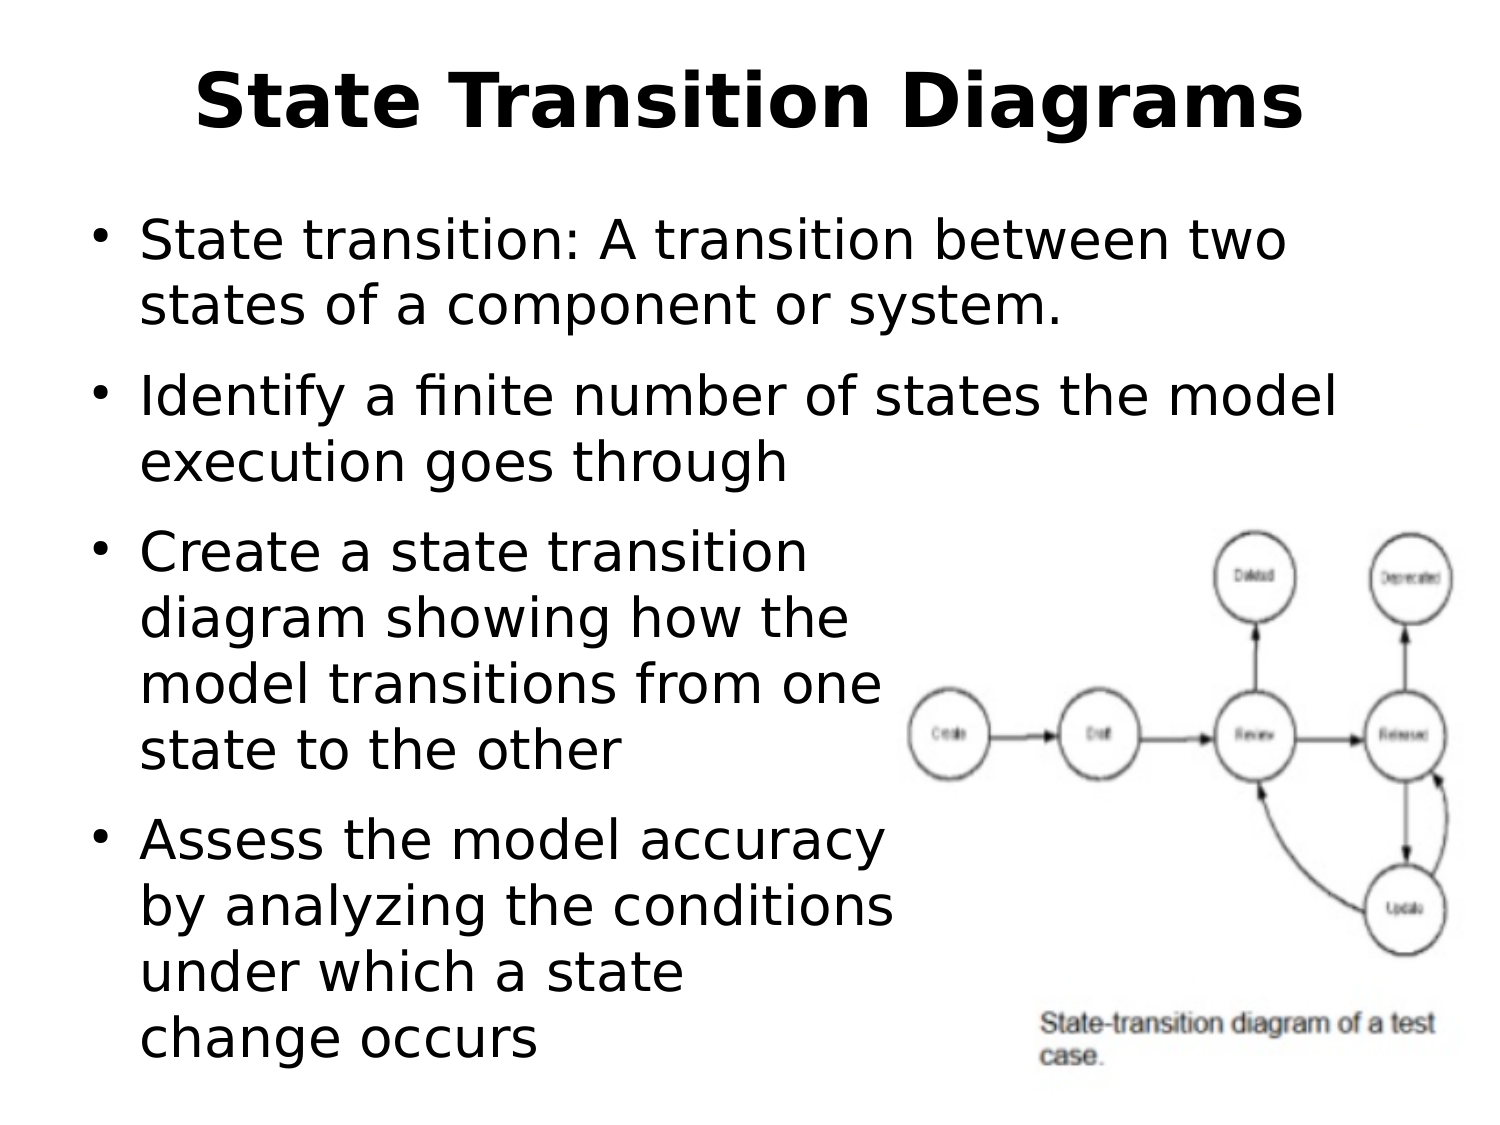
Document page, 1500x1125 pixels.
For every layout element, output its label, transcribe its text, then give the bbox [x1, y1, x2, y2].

picture [867, 424, 1473, 1104]
title State Transition Diagrams [75, 44, 1425, 177]
list State transition: A transition between two states of a component or system. Identify a finite number of states the model execution goes through Create a state transition diagram showing how the model transitions from one state to the other Assess the model accuracy by analyzing the conditions under which a state change occurs [75, 204, 1372, 1075]
